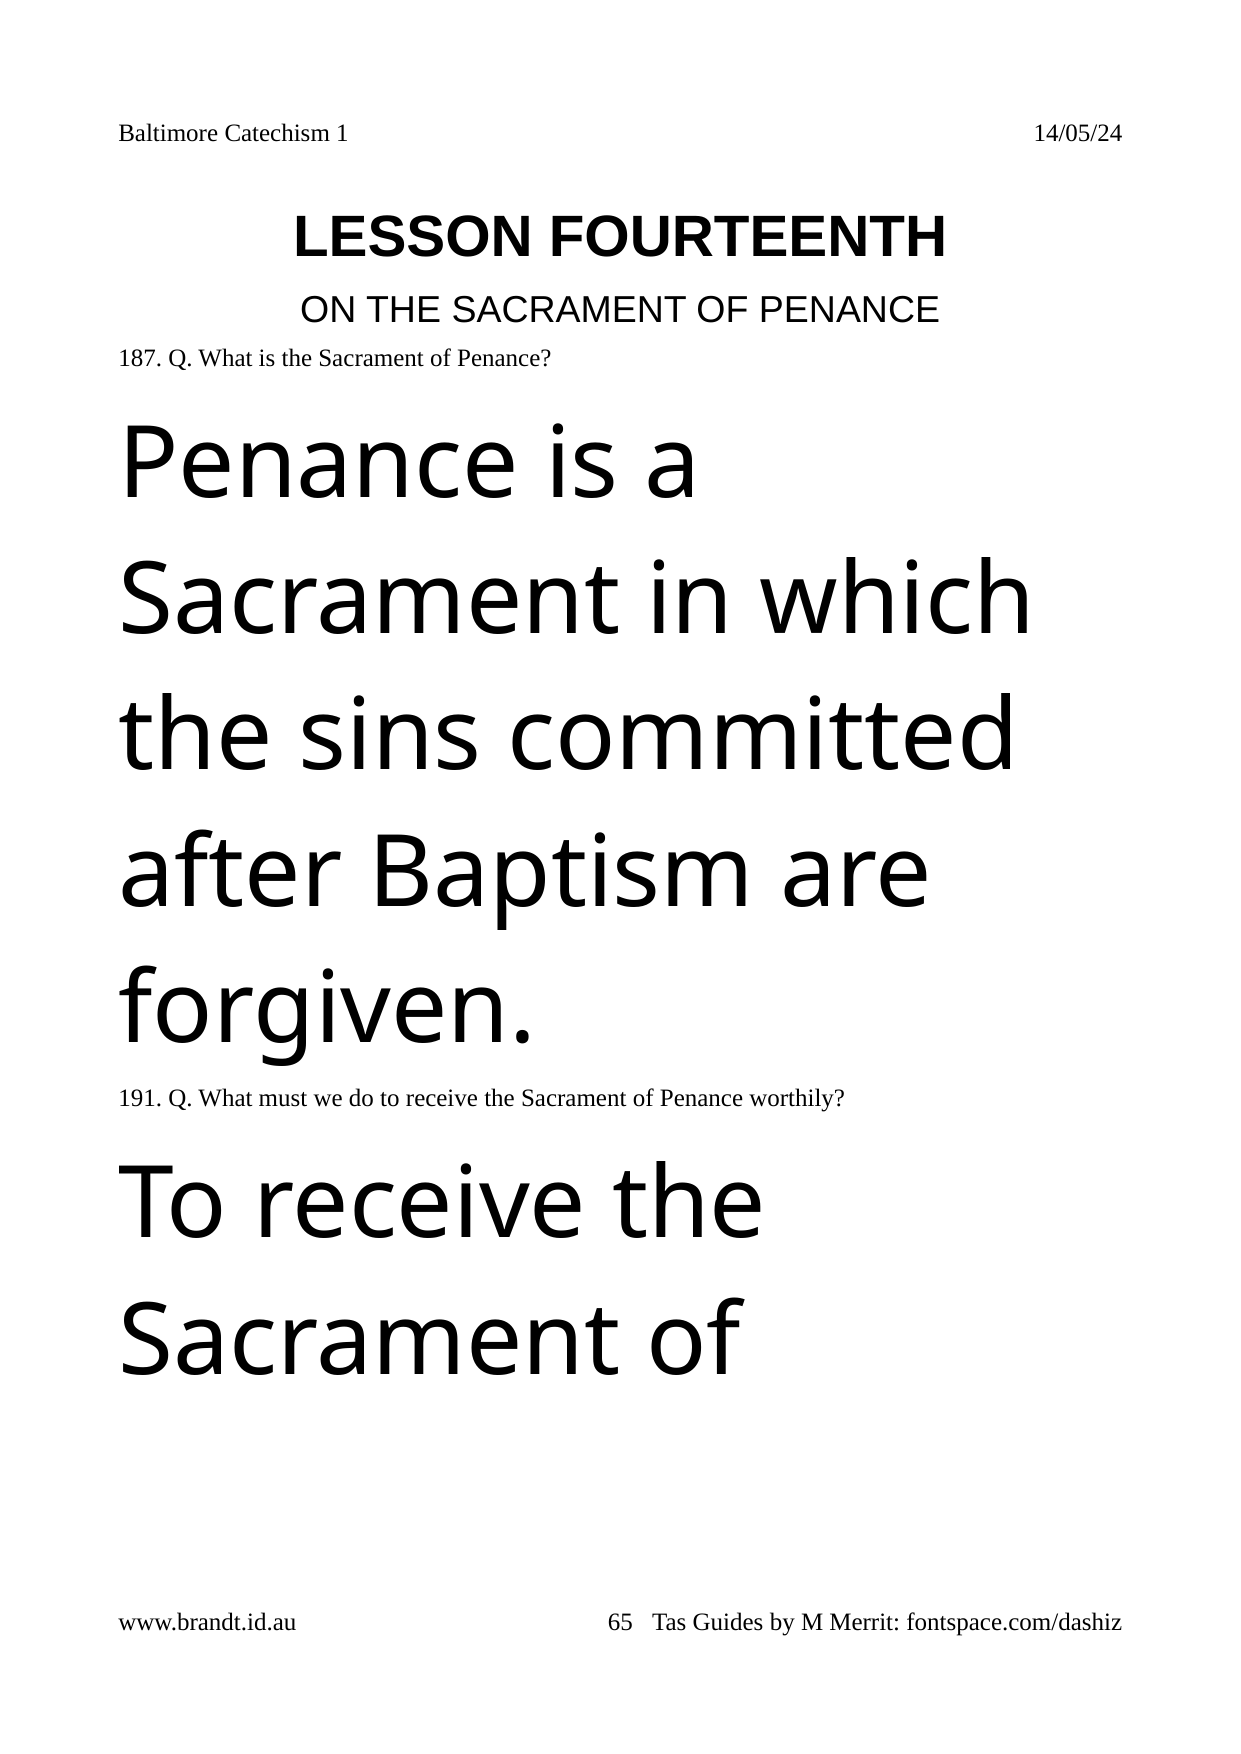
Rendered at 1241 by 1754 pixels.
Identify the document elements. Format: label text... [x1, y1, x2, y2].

text 191. Q. What must we do to receive the Sacrament of Penance worthily? [118, 1083, 1122, 1112]
title LESSON FOURTEENTH [118, 201, 1122, 268]
text To receive the Sacrament of [118, 1131, 1122, 1403]
text Penance is a Sacrament in which the sins committed after Baptism are forgiven. [118, 390, 1122, 1072]
text 187. Q. What is the Sacrament of Penance? [118, 343, 1122, 372]
subtitle ON THE SACRAMENT OF PENANCE [118, 287, 1122, 330]
